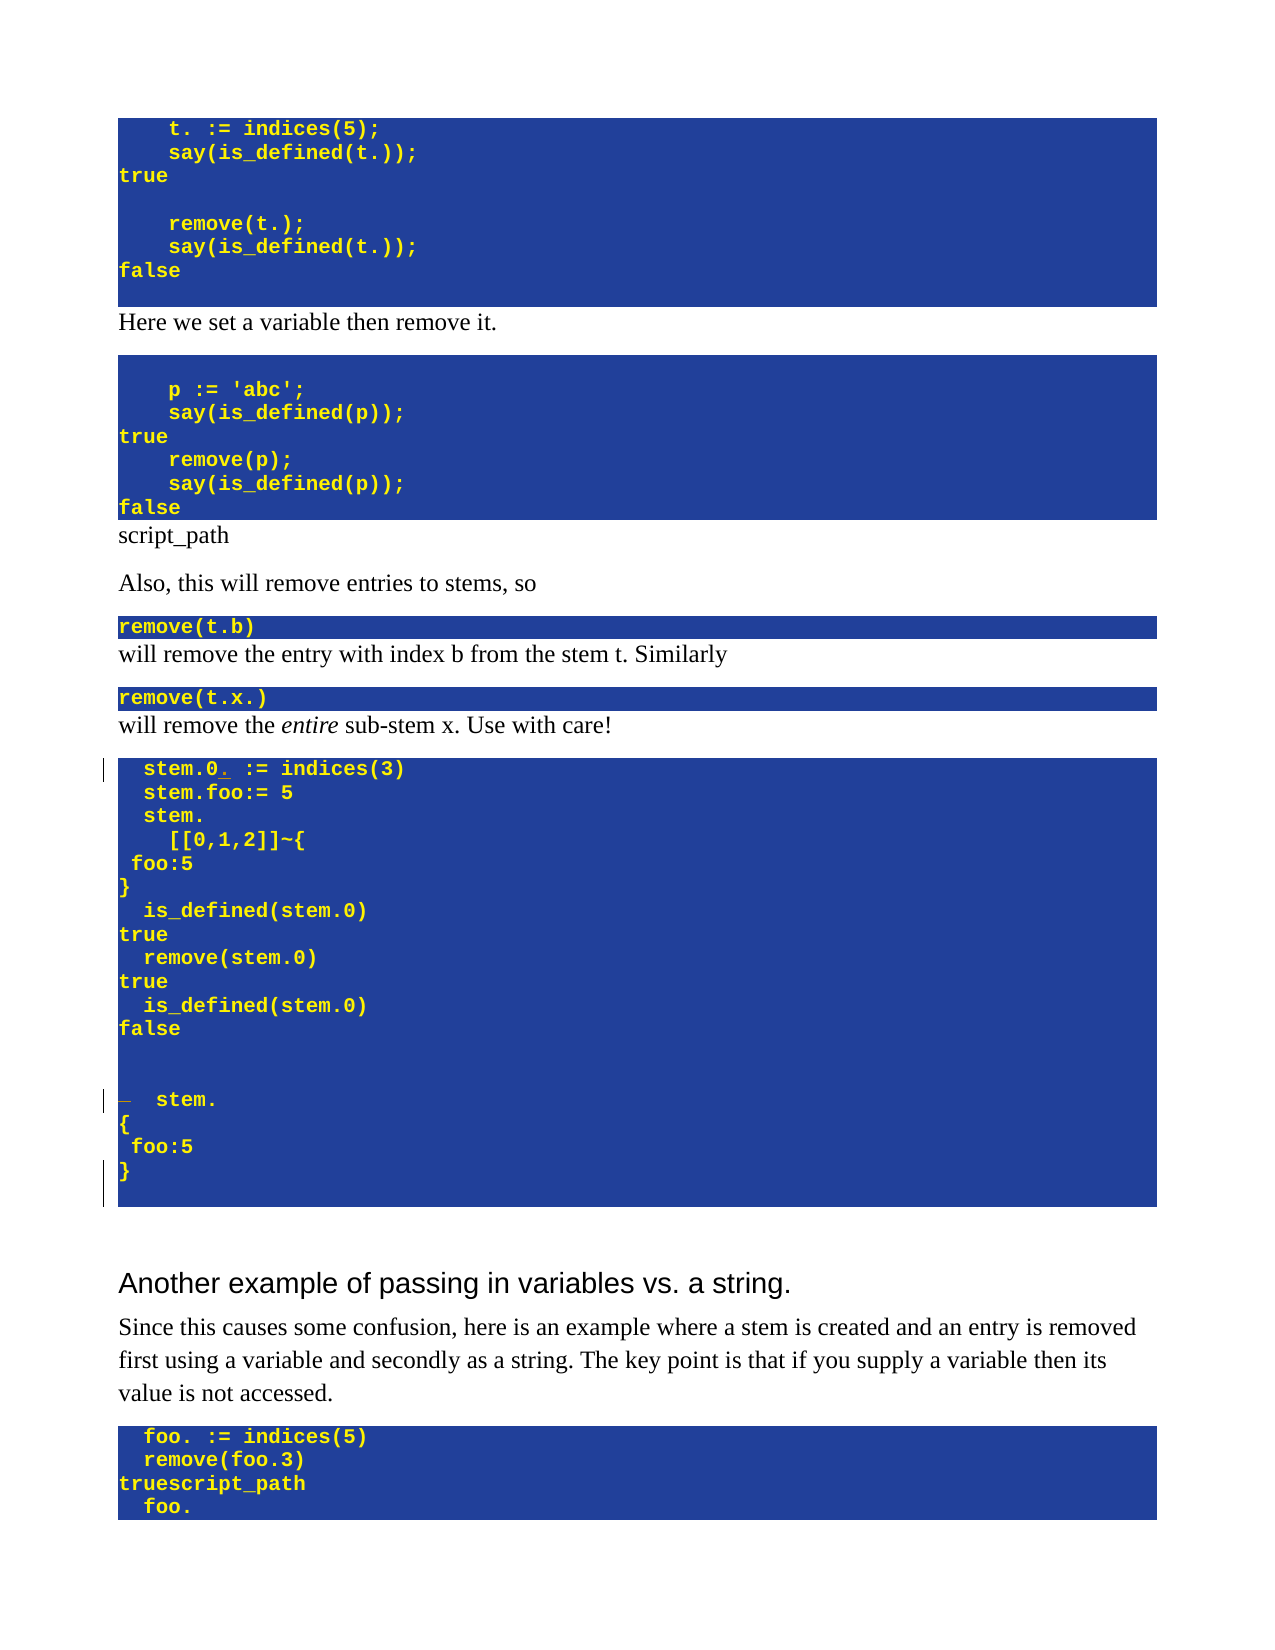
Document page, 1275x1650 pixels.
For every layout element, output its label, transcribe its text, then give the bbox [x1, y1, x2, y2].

text foo:5 [118, 1136, 1157, 1160]
text true [118, 165, 1157, 189]
subtitle Another example of passing in variables vs. a string. [118, 1232, 1157, 1299]
text t. := indices(5); [118, 118, 1157, 142]
text remove(stem.0) [118, 947, 1157, 971]
text script_path [118, 520, 1157, 549]
text true [118, 426, 1157, 449]
text will remove the entry with index b from the stem t. Similarly [118, 639, 1157, 668]
text foo. [118, 1497, 1157, 1520]
text } [118, 1160, 1157, 1184]
text remove(t.x.) [118, 687, 1157, 711]
text foo. := indices(5) [118, 1426, 1157, 1449]
text say(is_defined(t.)); [118, 142, 1157, 165]
text Since this causes some confusion, here is an example where a stem is created and an entry is removed first using a variable and secondly as a string. The key point is that if you supply a variable then its value is not accessed. [118, 1312, 1157, 1407]
text true [118, 924, 1157, 947]
text { [118, 1113, 1157, 1136]
text stem.0. := indices(3) [118, 758, 1157, 782]
text foo:5 [118, 853, 1157, 876]
text false [118, 1018, 1157, 1042]
text will remove the entire sub-stem x. Use with care! [118, 711, 1157, 739]
text truescript_path [118, 1473, 1157, 1497]
text stem.foo:= 5 [118, 782, 1157, 805]
text false [118, 497, 1157, 520]
text remove(foo.3) [118, 1449, 1157, 1473]
text stem. [118, 805, 1157, 829]
text is_defined(stem.0) [118, 994, 1157, 1018]
text } [118, 876, 1157, 900]
text remove(t.b) [118, 616, 1157, 639]
text say(is_defined(p)); [118, 473, 1157, 497]
text remove(p); [118, 449, 1157, 473]
text say(is_defined(p)); [118, 402, 1157, 426]
text Here we set a variable then remove it. [118, 307, 1157, 336]
text Also, this will remove entries to stems, so [118, 568, 1157, 597]
text false [118, 260, 1157, 284]
text is_defined(stem.0) [118, 900, 1157, 924]
text p := 'abc'; [118, 378, 1157, 402]
text stem. [118, 1089, 1157, 1113]
text [[0,1,2]]~{ [118, 829, 1157, 853]
text remove(t.); [118, 213, 1157, 236]
text say(is_defined(t.)); [118, 236, 1157, 260]
text true [118, 971, 1157, 994]
